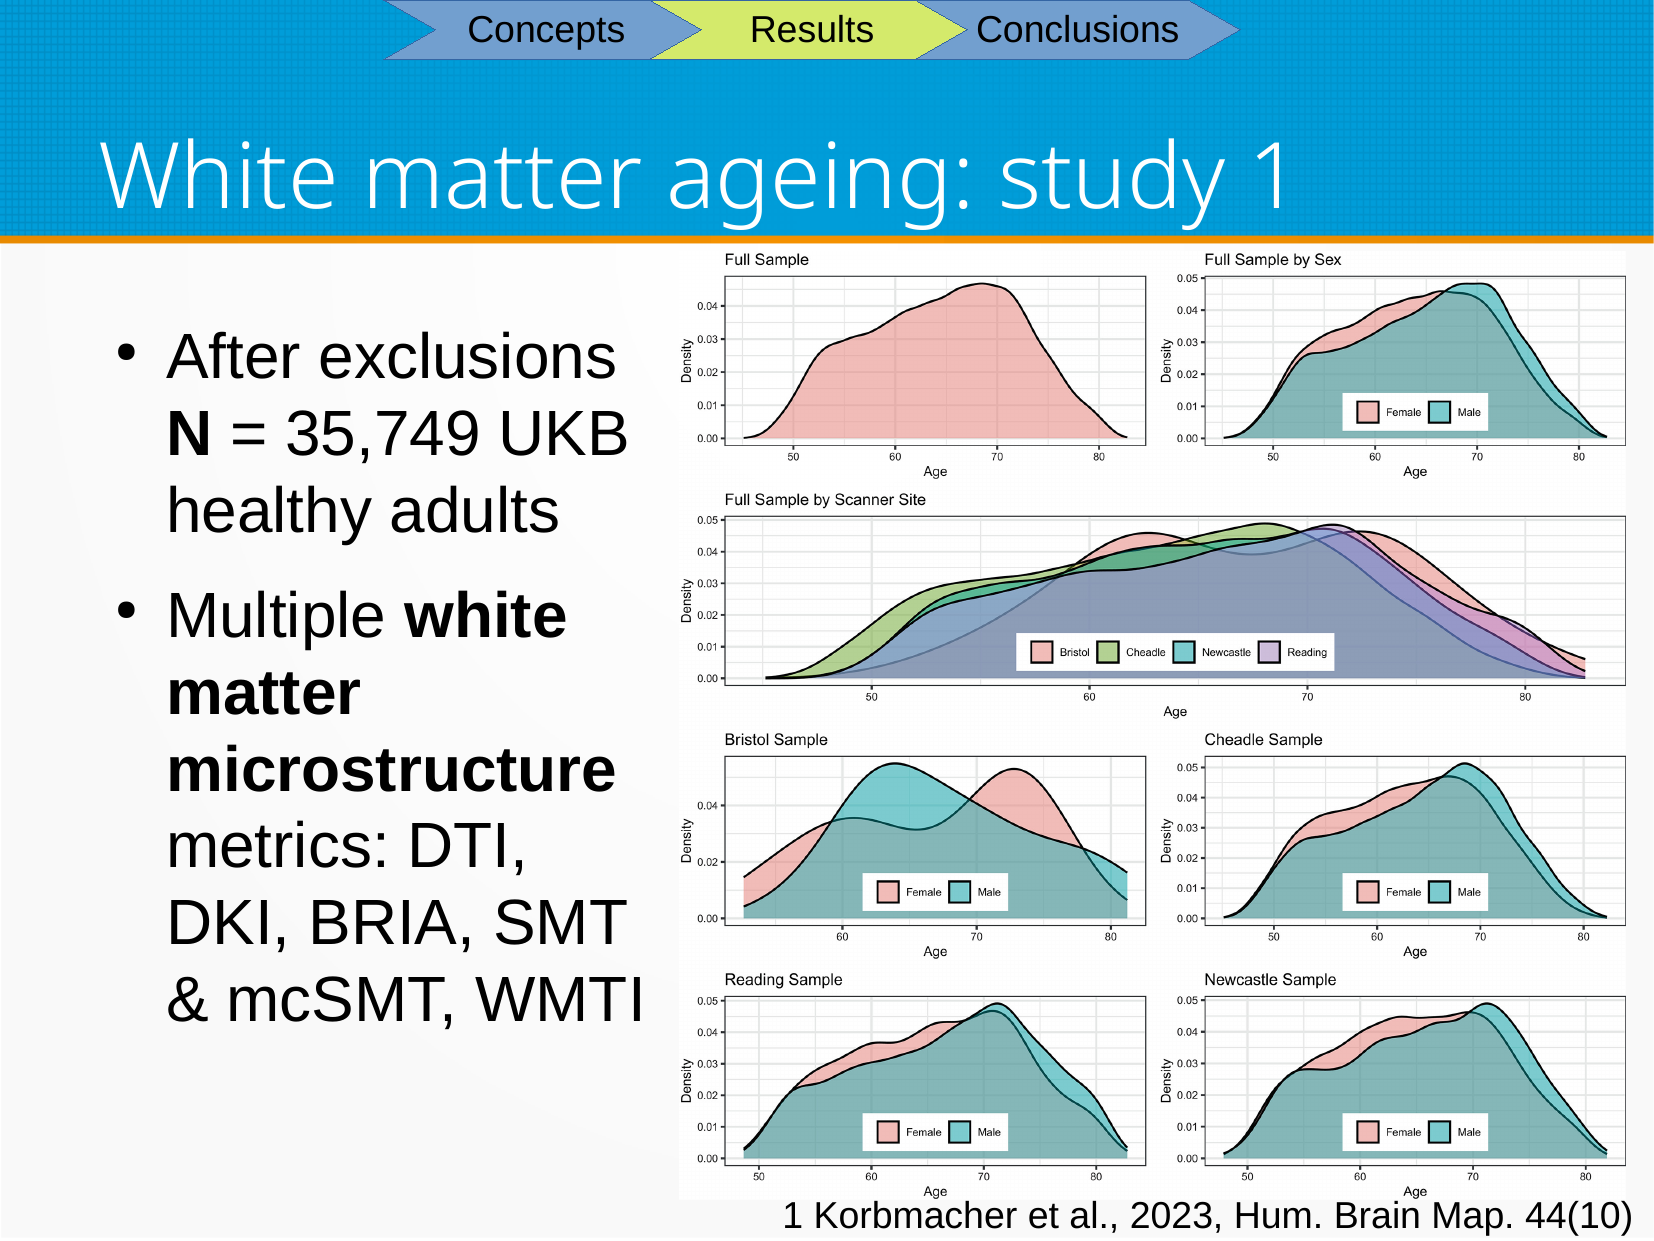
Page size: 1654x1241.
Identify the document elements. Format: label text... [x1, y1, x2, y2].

text_box Concepts [383, 0, 700, 60]
list After exclusions N = 35,749 UKB healthy adults Multiple white matter microstructure metrics: DTI, DKI, BRIA, SMT & mcSMT, WMTI [98, 315, 650, 1080]
title White matter ageing: study 1 [98, 19, 1654, 227]
text_box Results [649, 0, 966, 60]
picture [0, 236, 1654, 1241]
text_box Conclusions [915, 0, 1241, 60]
text_box 1 Korbmacher et al., 2023, Hum. Brain Map. 44(10) [767, 1183, 1654, 1240]
